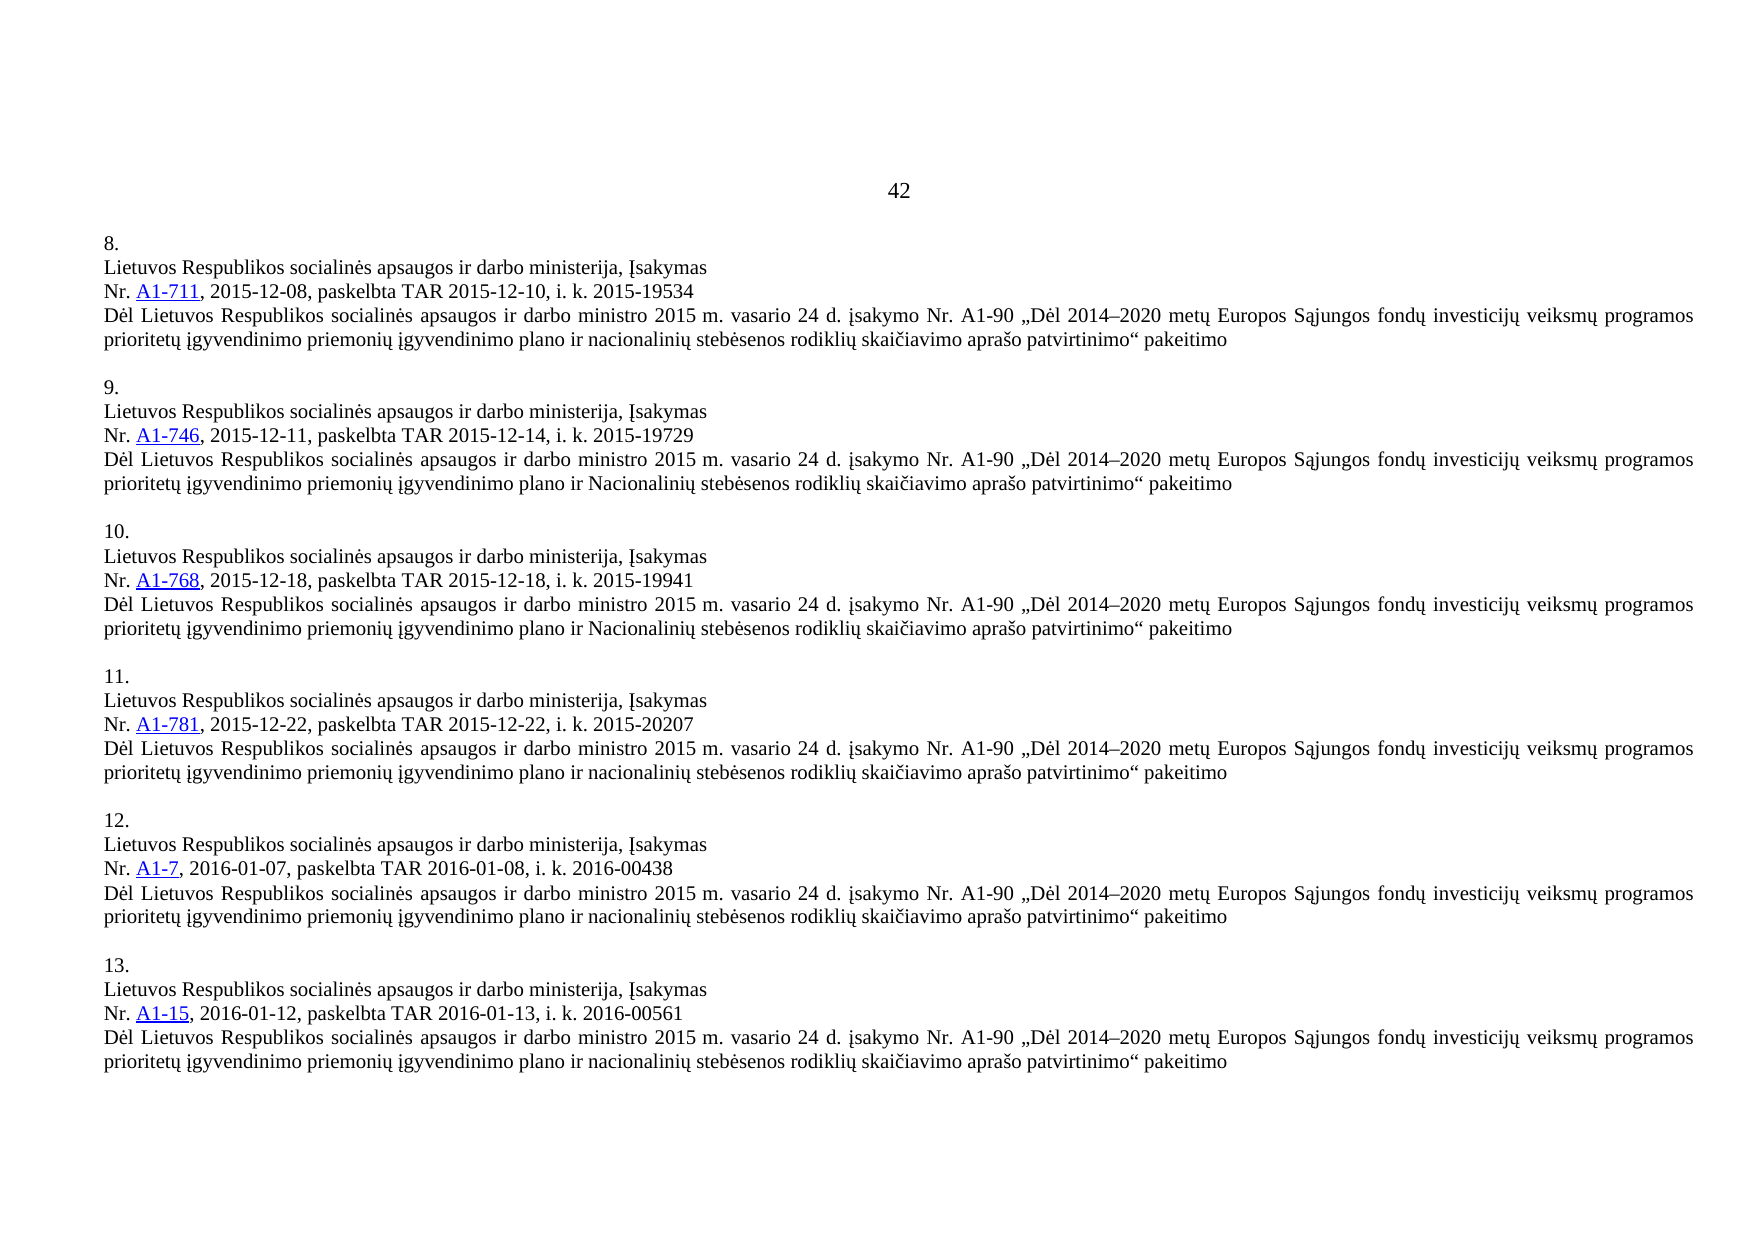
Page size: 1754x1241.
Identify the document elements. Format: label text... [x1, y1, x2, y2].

text Lietuvos Respublikos socialinės apsaugos ir darbo ministerija, Įsakymas [103, 688, 1695, 712]
text Lietuvos Respublikos socialinės apsaugos ir darbo ministerija, Įsakymas [103, 977, 1695, 1001]
text Dėl Lietuvos Respublikos socialinės apsaugos ir darbo ministro 2015 m. vasario 24 d. įsakymo Nr. A1-90 „Dėl 2014–2020 metų Europos Sąjungos fondų investicijų veiksmų programos prioritetų įgyvendinimo priemonių įgyvendinimo plano ir nacionalinių stebėsenos rodiklių skaičiavimo aprašo patvirtinimo“ pakeitimo [103, 1025, 1695, 1073]
text Nr. A1-768, 2015-12-18, paskelbta TAR 2015-12-18, i. k. 2015-19941 [103, 568, 1695, 592]
text 12. [103, 808, 1695, 832]
text Dėl Lietuvos Respublikos socialinės apsaugos ir darbo ministro 2015 m. vasario 24 d. įsakymo Nr. A1-90 „Dėl 2014–2020 metų Europos Sąjungos fondų investicijų veiksmų programos prioritetų įgyvendinimo priemonių įgyvendinimo plano ir Nacionalinių stebėsenos rodiklių skaičiavimo aprašo patvirtinimo“ pakeitimo [103, 592, 1695, 640]
text 8. [103, 231, 1695, 255]
text Nr. A1-746, 2015-12-11, paskelbta TAR 2015-12-14, i. k. 2015-19729 [103, 423, 1695, 447]
text Dėl Lietuvos Respublikos socialinės apsaugos ir darbo ministro 2015 m. vasario 24 d. įsakymo Nr. A1-90 „Dėl 2014–2020 metų Europos Sąjungos fondų investicijų veiksmų programos prioritetų įgyvendinimo priemonių įgyvendinimo plano ir nacionalinių stebėsenos rodiklių skaičiavimo aprašo patvirtinimo“ pakeitimo [103, 736, 1695, 784]
text Lietuvos Respublikos socialinės apsaugos ir darbo ministerija, Įsakymas [103, 832, 1695, 856]
text 13. [103, 953, 1695, 977]
text 10. [103, 519, 1695, 543]
text Lietuvos Respublikos socialinės apsaugos ir darbo ministerija, Įsakymas [103, 255, 1695, 279]
text Dėl Lietuvos Respublikos socialinės apsaugos ir darbo ministro 2015 m. vasario 24 d. įsakymo Nr. A1-90 „Dėl 2014–2020 metų Europos Sąjungos fondų investicijų veiksmų programos prioritetų įgyvendinimo priemonių įgyvendinimo plano ir nacionalinių stebėsenos rodiklių skaičiavimo aprašo patvirtinimo“ pakeitimo [103, 303, 1695, 351]
text Nr. A1-711, 2015-12-08, paskelbta TAR 2015-12-10, i. k. 2015-19534 [103, 279, 1695, 303]
text 9. [103, 375, 1695, 399]
text Dėl Lietuvos Respublikos socialinės apsaugos ir darbo ministro 2015 m. vasario 24 d. įsakymo Nr. A1-90 „Dėl 2014–2020 metų Europos Sąjungos fondų investicijų veiksmų programos prioritetų įgyvendinimo priemonių įgyvendinimo plano ir nacionalinių stebėsenos rodiklių skaičiavimo aprašo patvirtinimo“ pakeitimo [103, 880, 1695, 928]
text Nr. A1-7, 2016-01-07, paskelbta TAR 2016-01-08, i. k. 2016-00438 [103, 856, 1695, 880]
text Nr. A1-781, 2015-12-22, paskelbta TAR 2015-12-22, i. k. 2015-20207 [103, 712, 1695, 736]
text 11. [103, 664, 1695, 688]
text Lietuvos Respublikos socialinės apsaugos ir darbo ministerija, Įsakymas [103, 399, 1695, 423]
text Nr. A1-15, 2016-01-12, paskelbta TAR 2016-01-13, i. k. 2016-00561 [103, 1001, 1695, 1025]
text Lietuvos Respublikos socialinės apsaugos ir darbo ministerija, Įsakymas [103, 543, 1695, 568]
text Dėl Lietuvos Respublikos socialinės apsaugos ir darbo ministro 2015 m. vasario 24 d. įsakymo Nr. A1-90 „Dėl 2014–2020 metų Europos Sąjungos fondų investicijų veiksmų programos prioritetų įgyvendinimo priemonių įgyvendinimo plano ir Nacionalinių stebėsenos rodiklių skaičiavimo aprašo patvirtinimo“ pakeitimo [103, 447, 1695, 495]
